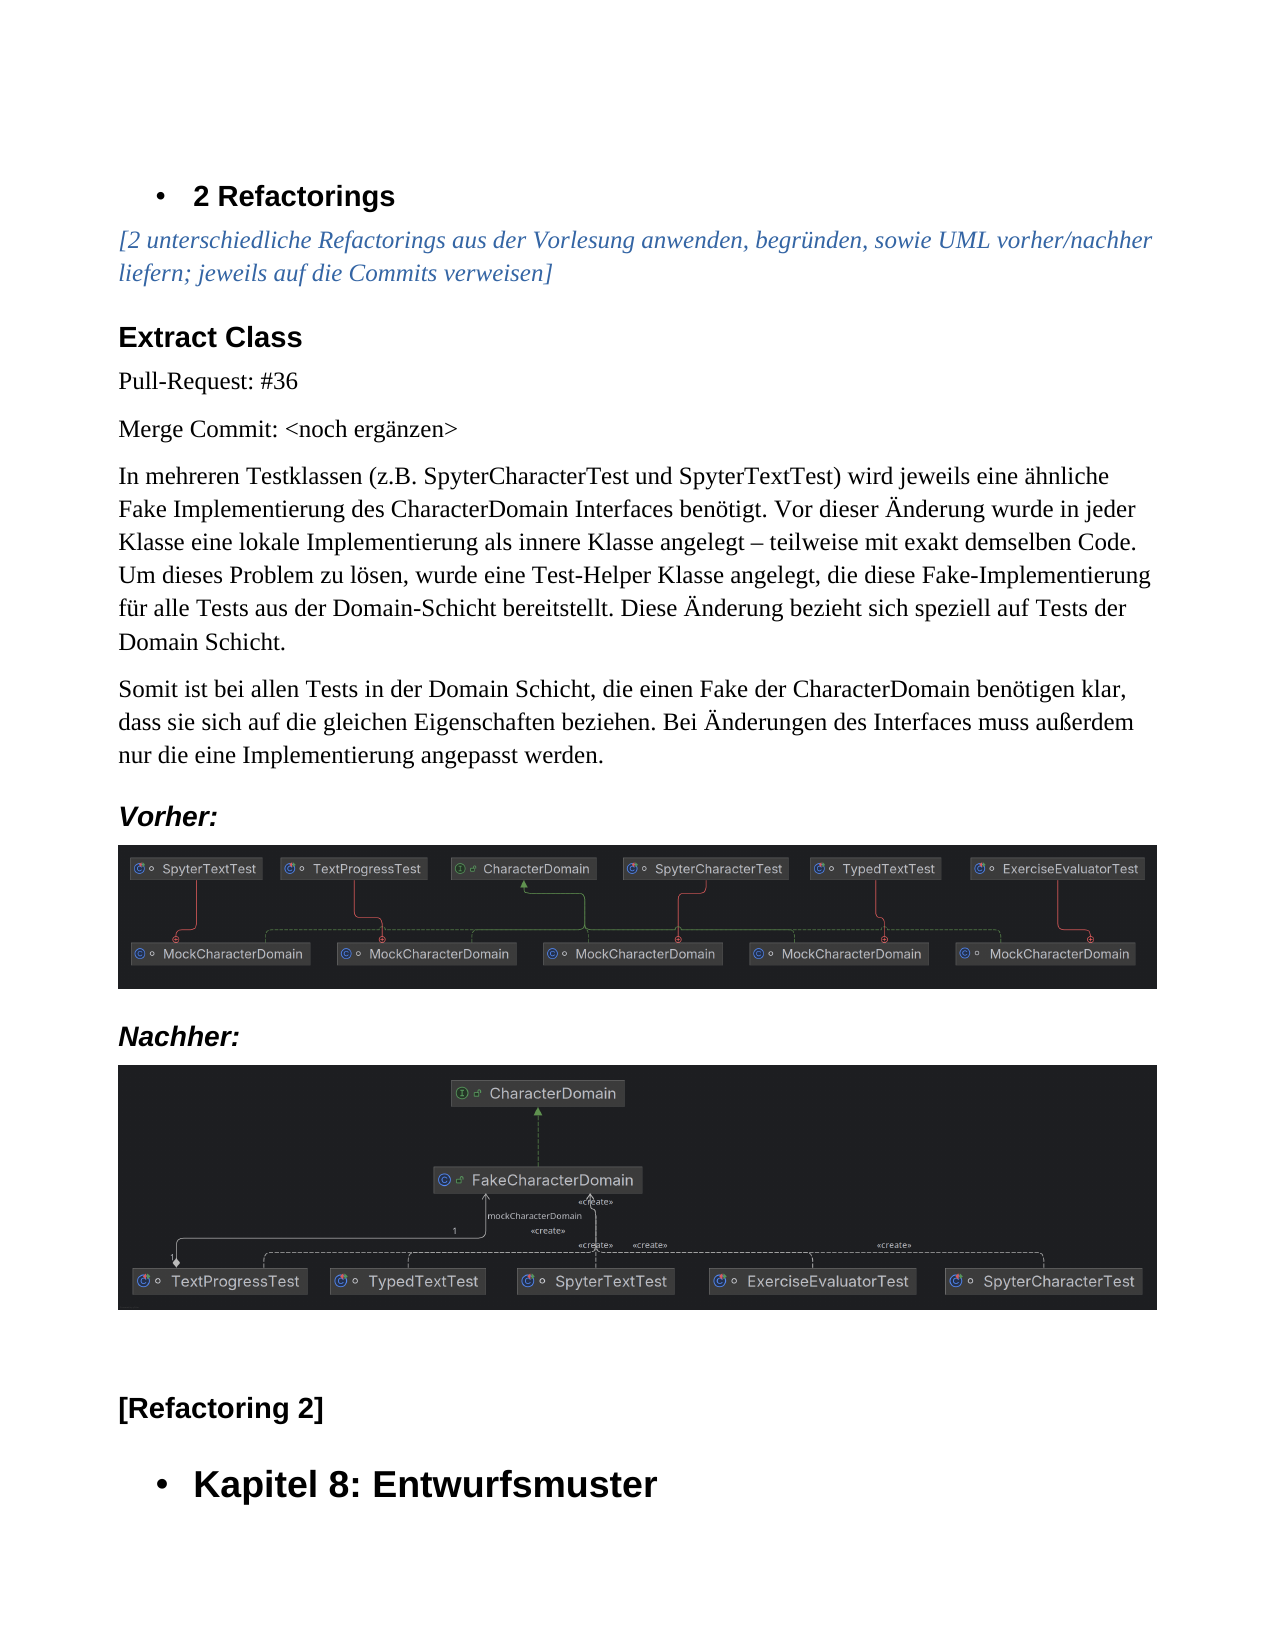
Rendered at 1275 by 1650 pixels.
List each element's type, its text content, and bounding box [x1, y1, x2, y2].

picture [118, 1065, 1157, 1310]
text Somit ist bei allen Tests in der Domain Schicht, die einen Fake der CharacterDomain benötigen klar, dass sie sich auf die gleichen Eigenschaften beziehen. Bei Änderungen des Interfaces muss außerdem nur die eine Implementierung angepasst werden. [118, 674, 1157, 769]
subtitle 2 Refactorings [156, 179, 1157, 212]
text Merge Commit: <noch ergänzen> [118, 414, 1157, 443]
subtitle Vorher: [118, 800, 1157, 833]
picture [118, 845, 1157, 989]
text [2 unterschiedliche Refactorings aus der Vorlesung anwenden, begründen, sowie UML vorher/nachher liefern; jeweils auf die Commits verweisen] [118, 225, 1157, 287]
subtitle [Refactoring 2] [118, 1391, 1157, 1424]
text In mehreren Testklassen (z.B. SpyterCharacterTest und SpyterTextTest) wird jeweils eine ähnliche Fake Implementierung des CharacterDomain Interfaces benötigt. Vor dieser Änderung wurde in jeder Klasse eine lokale Implementierung als innere Klasse angelegt – teilweise mit exakt demselben Code. Um dieses Problem zu lösen, wurde eine Test-Helper Klasse angelegt, die diese Fake-Implementierung für alle Tests aus der Domain-Schicht bereitstellt. Diese Änderung bezieht sich speziell auf Tests der Domain Schicht. [118, 461, 1157, 655]
subtitle Extract Class [118, 320, 1157, 354]
subtitle Nachher: [118, 1020, 1157, 1053]
subtitle Kapitel 8: Entwurfsmuster [156, 1462, 1157, 1505]
text Pull-Request: #36 [118, 366, 1157, 395]
